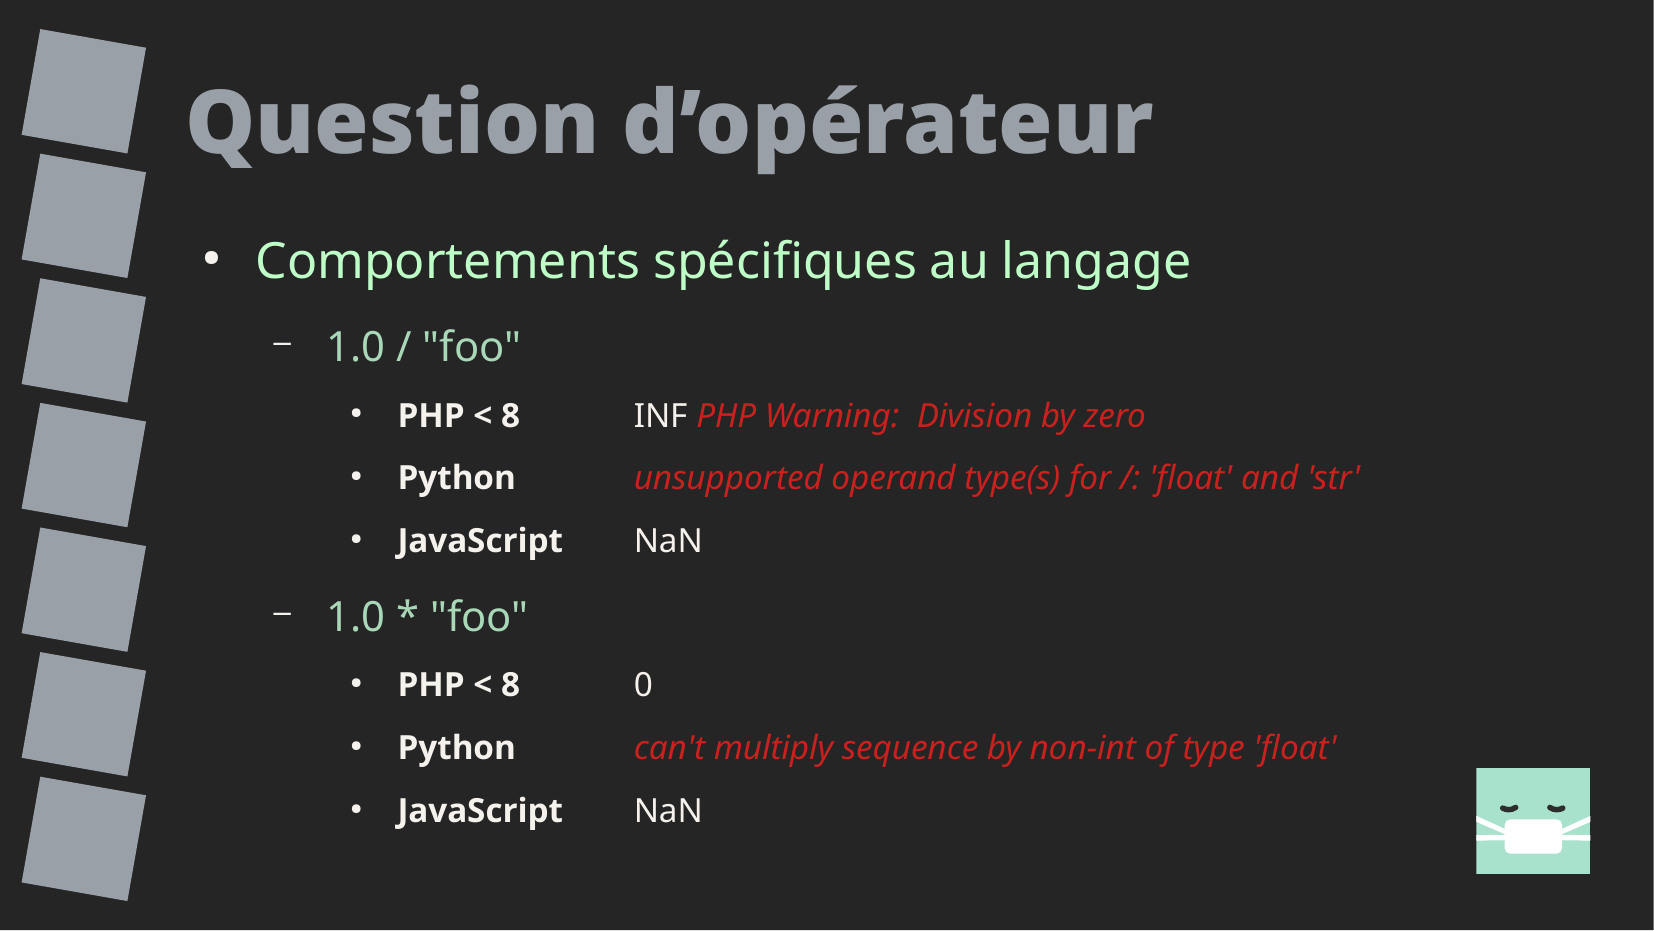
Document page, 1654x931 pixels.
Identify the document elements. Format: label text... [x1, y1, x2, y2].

picture [1476, 767, 1591, 874]
list Comportements spécifiques au langage 1.0 / "foo" PHP < 8 INF PHP Warning: Division by zero Python unsupported operand type(s) for /: 'float' and 'str' JavaScript NaN 1.0 * "foo" PHP < 8 0 Python can't multiply sequence by non-int of type 'float' JavaScript NaN [184, 225, 1636, 901]
title Question d’opérateur [184, 59, 1654, 154]
